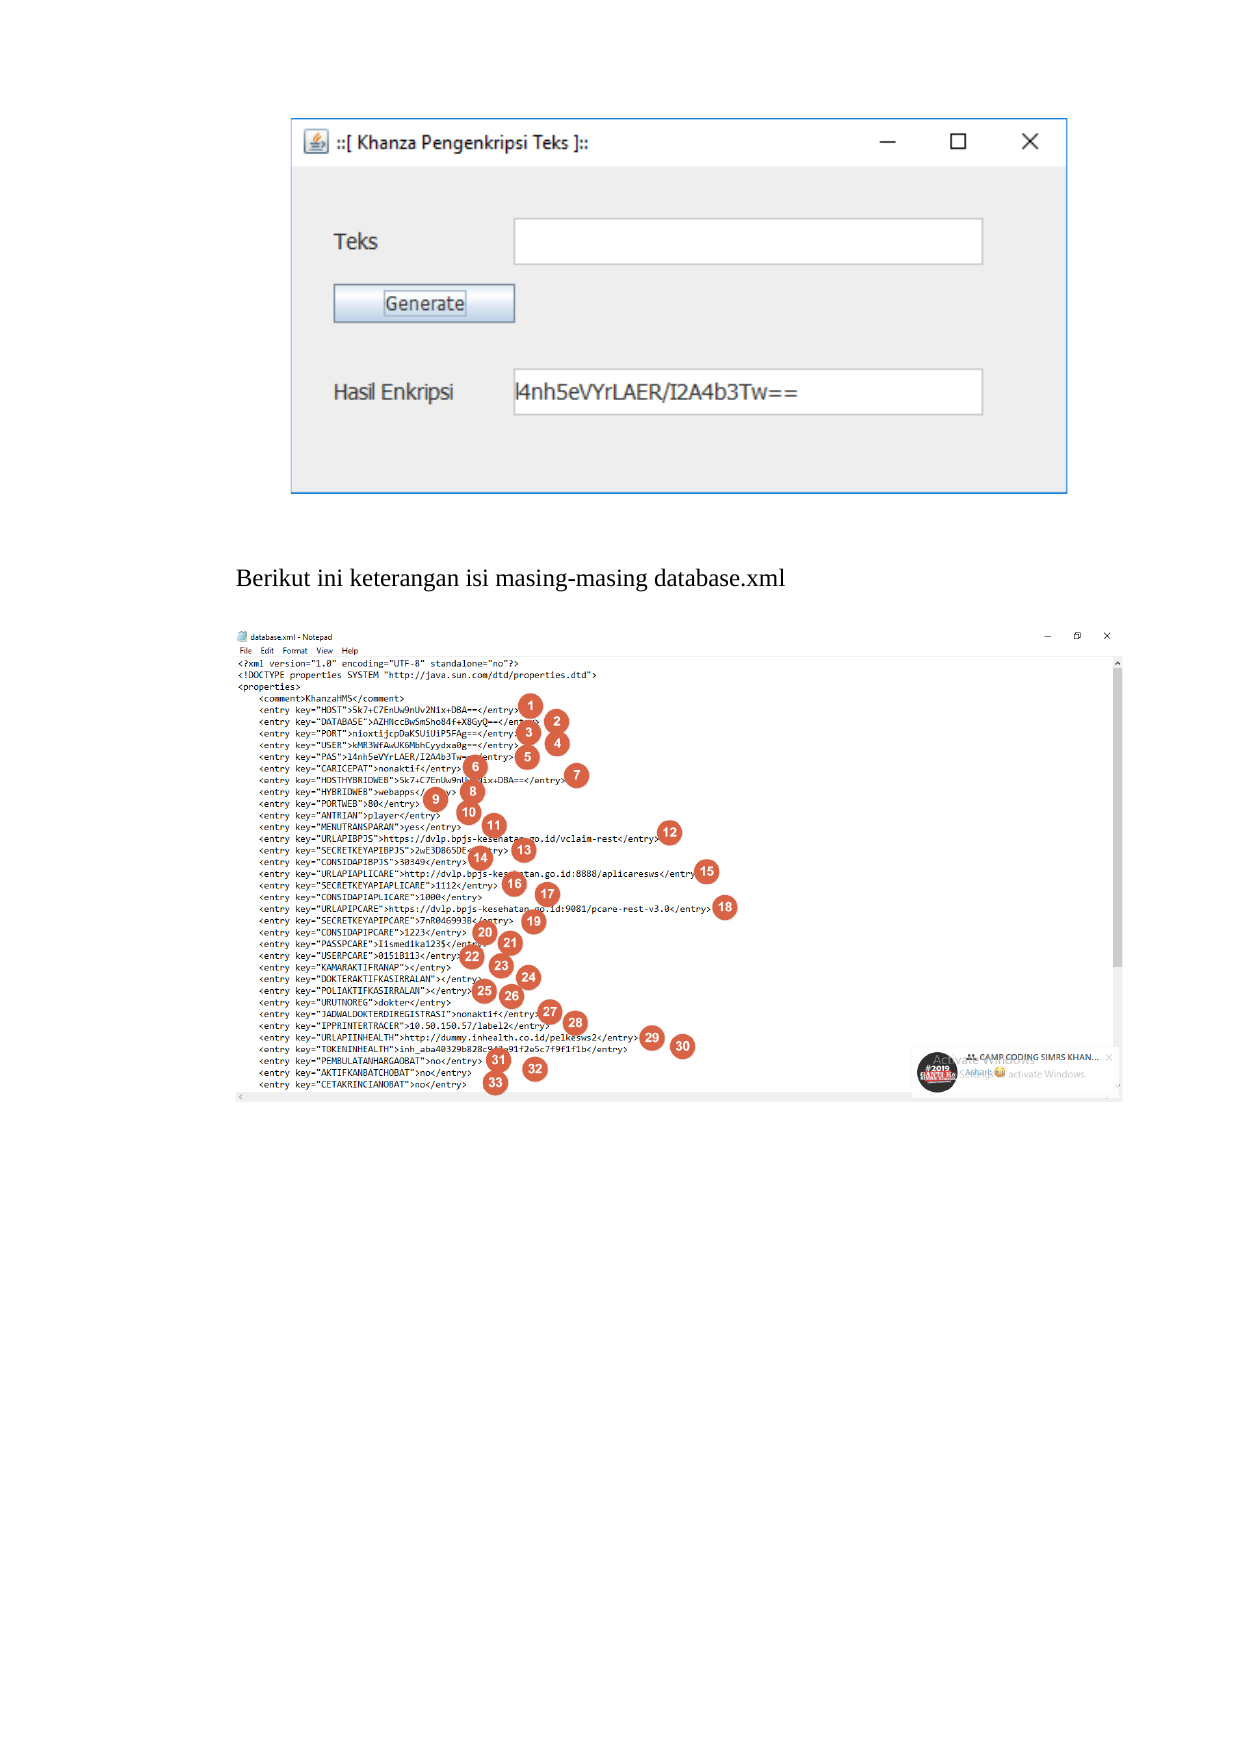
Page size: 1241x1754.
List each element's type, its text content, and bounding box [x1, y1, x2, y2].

picture [235, 629, 1123, 1102]
text Berikut ini keterangan isi masing-masing database.xml [236, 563, 1122, 592]
picture [290, 118, 1068, 494]
